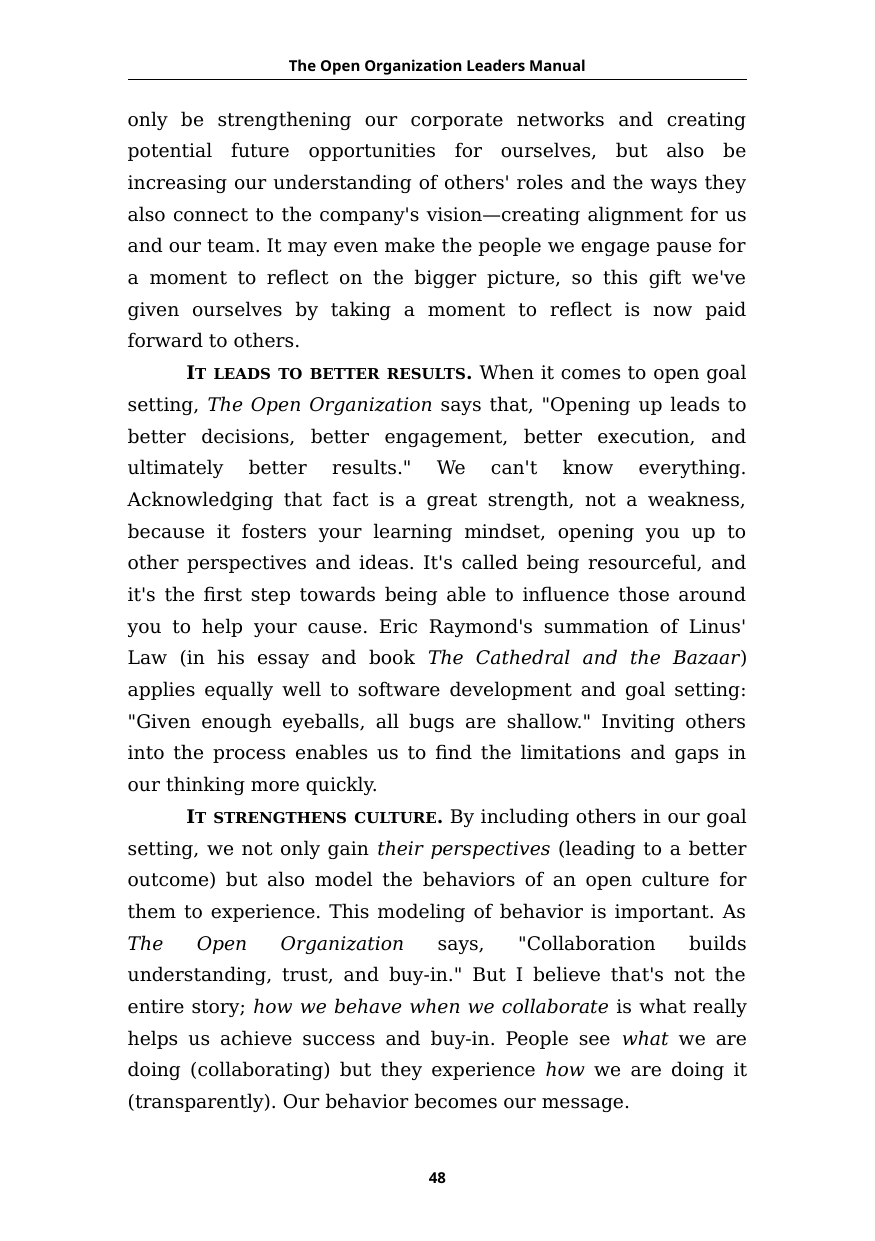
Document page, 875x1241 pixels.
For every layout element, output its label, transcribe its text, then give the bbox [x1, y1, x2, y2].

text It strengthens culture. By including others in our goal setting, we not only gain their perspectives (leading to a better outcome) but also model the behaviors of an open culture for them to experience. This modeling of behavior is important. As The Open Organization says, "Collaboration builds understanding, trust, and buy-in." But I believe that's not the entire story; how we behave when we collaborate is what really helps us achieve success and buy-in. People see what we are doing (collaborating) but they experience how we are doing it (transparently). Our behavior becomes our message. [127, 806, 747, 1113]
text only be strengthening our corporate networks and creating potential future opportunities for ourselves, but also be increasing our understanding of others' roles and the ways they also connect to the company's vision—creating alignment for us and our team. It may even make the people we engage pause for a moment to reflect on the bigger picture, so this gift we've given ourselves by taking a moment to reflect is now paid forward to others. [127, 109, 747, 352]
text It leads to better results. When it comes to open goal setting, The Open Organization says that, "Opening up leads to better decisions, better engagement, better execution, and ultimately better results." We can't know everything. Acknowledging that fact is a great strength, not a weakness, because it fosters your learning mindset, opening you up to other perspectives and ideas. It's called being resourceful, and it's the first step towards being able to influence those around you to help your cause. Eric Raymond's summation of Linus' Law (in his essay and book The Cathedral and the Bazaar) applies equally well to software development and goal setting: "Given enough eyeballs, all bugs are shallow." Inviting others into the process enables us to find the limitations and gaps in our thinking more quickly. [127, 362, 747, 796]
